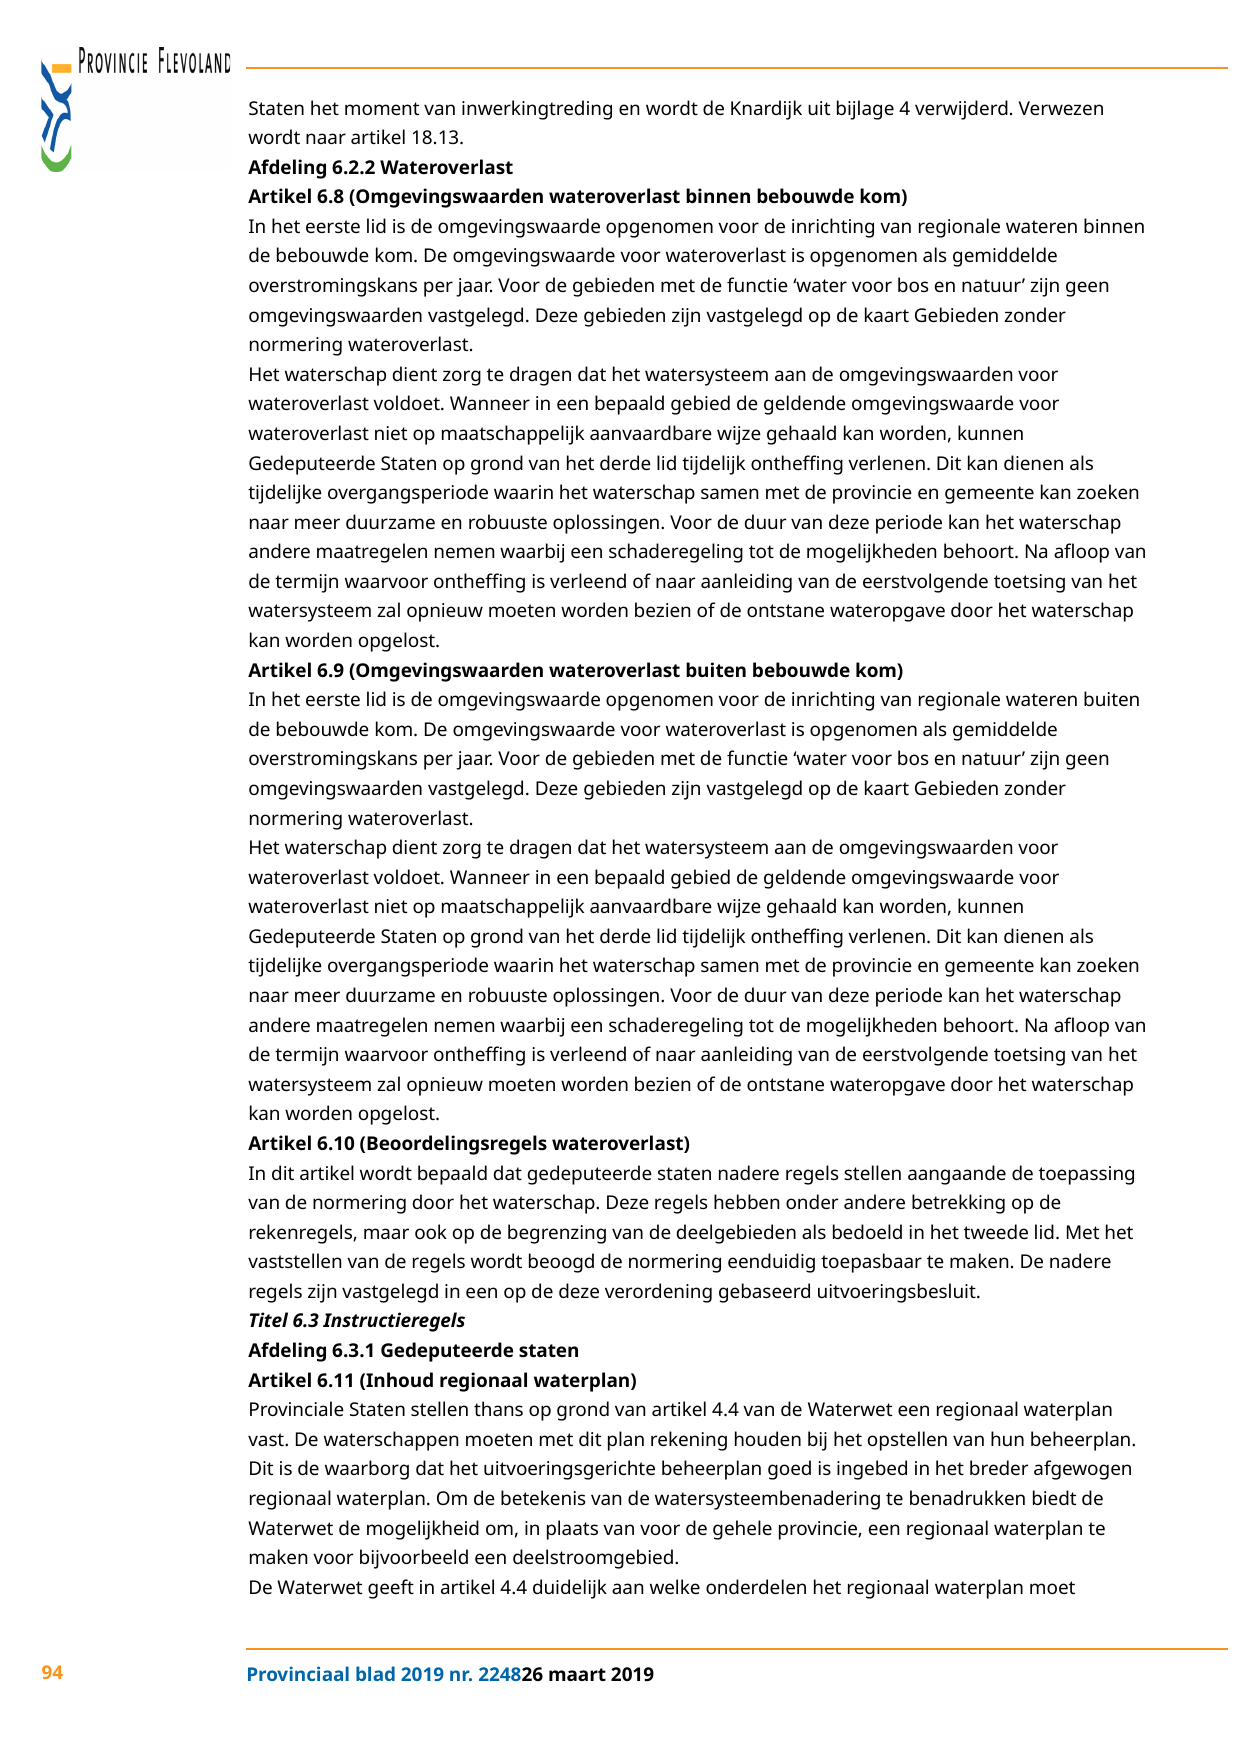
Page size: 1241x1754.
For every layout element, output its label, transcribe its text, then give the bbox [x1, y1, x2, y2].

text Artikel 6.11 (Inhoud regionaal waterplan) [248, 1367, 1152, 1393]
text Afdeling 6.2.2 Wateroverlast [248, 154, 1152, 180]
text Het waterschap dient zorg te dragen dat het watersysteem aan de omgevingswaarden voor wateroverlast voldoet. Wanneer in een bepaald gebied de geldende omgevingswaarde voor wateroverlast niet op maatschappelijk aanvaardbare wijze gehaald kan worden, kunnen Gedeputeerde Staten op grond van het derde lid tijdelijk ontheffing verlenen. Dit kan dienen als tijdelijke overgangsperiode waarin het waterschap samen met de provincie en gemeente kan zoeken naar meer duurzame en robuuste oplossingen. Voor de duur van deze periode kan het waterschap andere maatregelen nemen waarbij een schaderegeling tot de mogelijkheden behoort. Na afloop van de termijn waarvoor ontheffing is verleend of naar aanleiding van de eerstvolgende toetsing van het watersysteem zal opnieuw moeten worden bezien of de ontstane wateropgave door het waterschap kan worden opgelost. [248, 834, 1152, 1126]
text In het eerste lid is de omgevingswaarde opgenomen voor de inrichting van regionale wateren binnen de bebouwde kom. De omgevingswaarde voor wateroverlast is opgenomen als gemiddelde overstromingskans per jaar. Voor de gebieden met de functie ‘water voor bos en natuur’ zijn geen omgevingswaarden vastgelegd. Deze gebieden zijn vastgelegd op de kaart Gebieden zonder normering wateroverlast. [248, 213, 1152, 357]
text Artikel 6.9 (Omgevingswaarden wateroverlast buiten bebouwde kom) [248, 657, 1152, 683]
picture [41, 47, 231, 172]
text Afdeling 6.3.1 Gedeputeerde staten [248, 1337, 1152, 1363]
text Titel 6.3 Instructieregels [248, 1308, 1152, 1333]
text Artikel 6.8 (Omgevingswaarden wateroverlast binnen bebouwde kom) [248, 183, 1152, 209]
text Provinciale Staten stellen thans op grond van artikel 4.4 van de Waterwet een regionaal waterplan vast. De waterschappen moeten met dit plan rekening houden bij het opstellen van hun beheerplan. Dit is de waarborg dat het uitvoeringsgerichte beheerplan goed is ingebed in het breder afgewogen regionaal waterplan. Om de betekenis van de watersysteembenadering te benadrukken biedt de Waterwet de mogelijkheid om, in plaats van voor de gehele provincie, een regionaal waterplan te maken voor bijvoorbeeld een deelstroomgebied. [248, 1396, 1152, 1570]
text In dit artikel wordt bepaald dat gedeputeerde staten nadere regels stellen aangaande de toepassing van de normering door het waterschap. Deze regels hebben onder andere betrekking op de rekenregels, maar ook op de begrenzing van de deelgebieden als bedoeld in het tweede lid. Met het vaststellen van de regels wordt beoogd de normering eenduidig toepasbaar te maken. De nadere regels zijn vastgelegd in een op de deze verordening gebaseerd uitvoeringsbesluit. [248, 1160, 1152, 1304]
text Artikel 6.10 (Beoordelingsregels wateroverlast) [248, 1130, 1152, 1156]
text Staten het moment van inwerkingtreding en wordt de Knardijk uit bijlage 4 verwijderd. Verwezen wordt naar artikel 18.13. [248, 95, 1152, 150]
text De Waterwet geeft in artikel 4.4 duidelijk aan welke onderdelen het regionaal waterplan moet [248, 1574, 1152, 1600]
text Het waterschap dient zorg te dragen dat het watersysteem aan de omgevingswaarden voor wateroverlast voldoet. Wanneer in een bepaald gebied de geldende omgevingswaarde voor wateroverlast niet op maatschappelijk aanvaardbare wijze gehaald kan worden, kunnen Gedeputeerde Staten op grond van het derde lid tijdelijk ontheffing verlenen. Dit kan dienen als tijdelijke overgangsperiode waarin het waterschap samen met de provincie en gemeente kan zoeken naar meer duurzame en robuuste oplossingen. Voor de duur van deze periode kan het waterschap andere maatregelen nemen waarbij een schaderegeling tot de mogelijkheden behoort. Na afloop van de termijn waarvoor ontheffing is verleend of naar aanleiding van de eerstvolgende toetsing van het watersysteem zal opnieuw moeten worden bezien of de ontstane wateropgave door het waterschap kan worden opgelost. [248, 361, 1152, 653]
text In het eerste lid is de omgevingswaarde opgenomen voor de inrichting van regionale wateren buiten de bebouwde kom. De omgevingswaarde voor wateroverlast is opgenomen als gemiddelde overstromingskans per jaar. Voor de gebieden met de functie ‘water voor bos en natuur’ zijn geen omgevingswaarden vastgelegd. Deze gebieden zijn vastgelegd op de kaart Gebieden zonder normering wateroverlast. [248, 686, 1152, 831]
